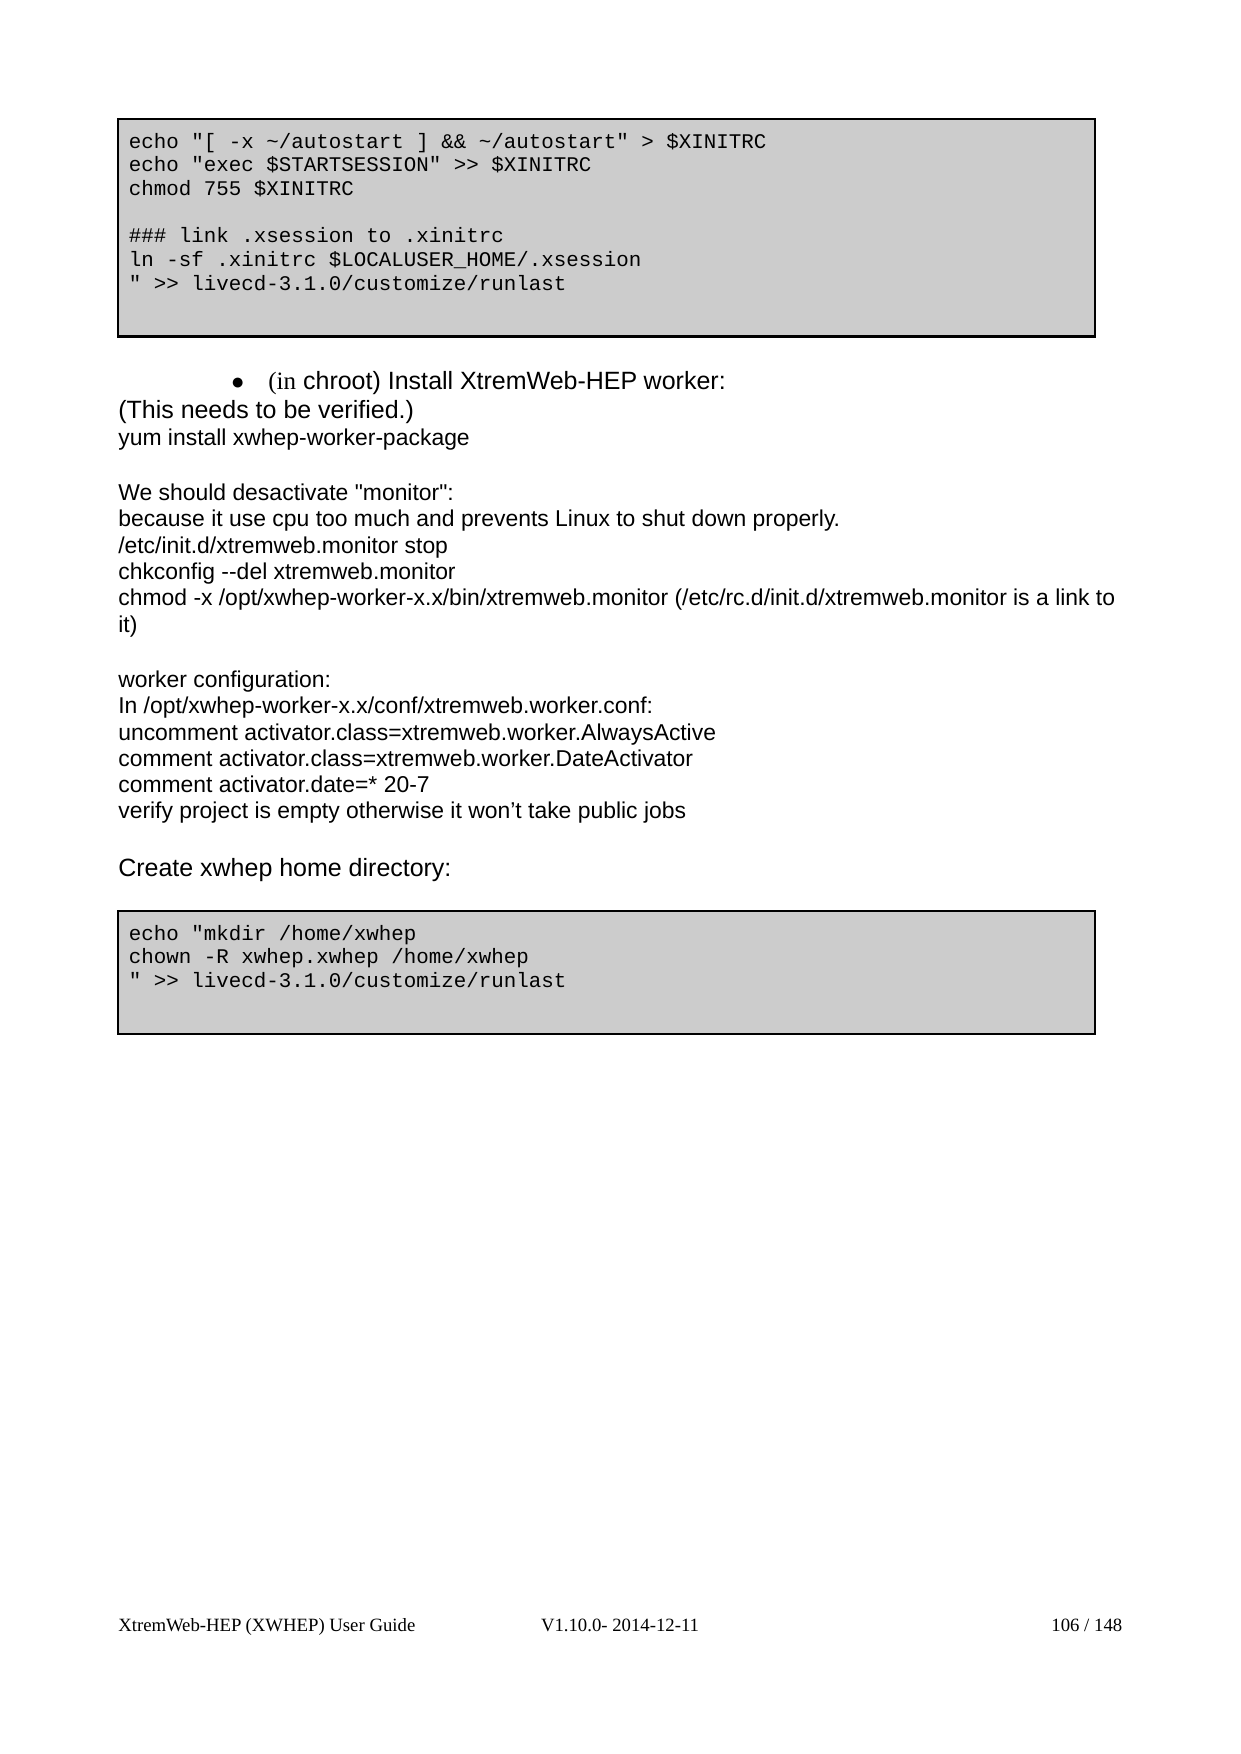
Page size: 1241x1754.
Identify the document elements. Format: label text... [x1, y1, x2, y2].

table_header echo "mkdir /home/xwhep chown -R xwhep.xwhep /home/xwhep " >> livecd-3.1.0/customize/runlast [119, 912, 1094, 1033]
text worker configuration: In /opt/xwhep-worker-x.x/conf/xtremweb.worker.conf: uncomment activator.class=xtremweb.worker.AlwaysActive comment activator.class=xtremweb.worker.DateActivator comment activator.date=* 20-7 verify project is empty otherwise it won’t take public jobs [118, 666, 1122, 824]
text (This needs to be verified.) [118, 395, 1122, 424]
text yum install xwhep-worker-package [118, 424, 1122, 450]
table_header echo "[ -x ~/autostart ] && ~/autostart" > $XINITRC echo "exec $STARTSESSION" >> $XINITRC chmod 755 $XINITRC ### link .xsession to .xinitrc ln -sf .xinitrc $LOCALUSER_HOME/.xsession " >> livecd-3.1.0/customize/runlast [119, 120, 1094, 335]
list (in chroot) Install XtremWeb-HEP worker: [231, 366, 1122, 395]
text We should desactivate "monitor": because it use cpu too much and prevents Linux to shut down properly. [118, 479, 1122, 532]
text Create xwhep home directory: [118, 853, 1122, 881]
text /etc/init.d/xtremweb.monitor stop chkconfig --del xtremweb.monitor chmod -x /opt/xwhep-worker-x.x/bin/xtremweb.monitor (/etc/rc.d/init.d/xtremweb.monitor is a link to it) [118, 532, 1122, 637]
